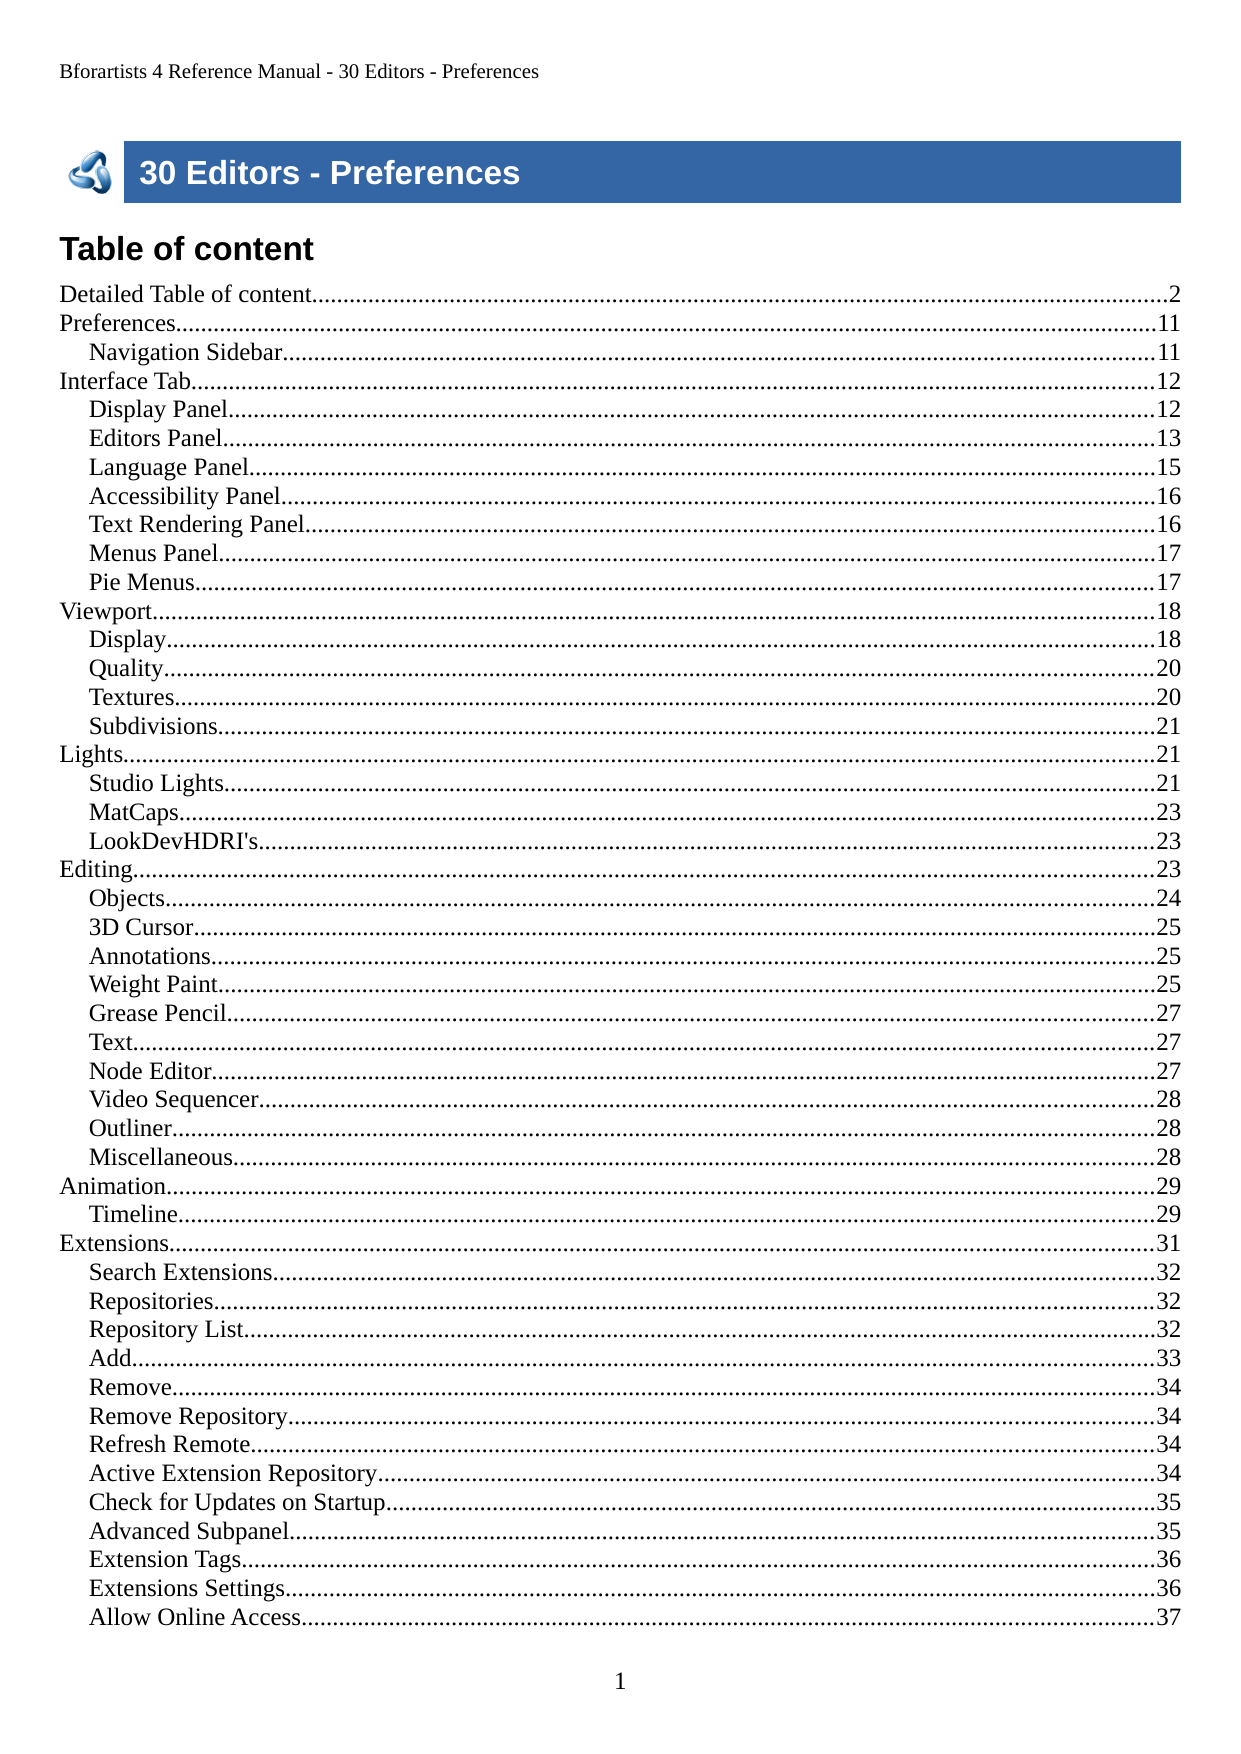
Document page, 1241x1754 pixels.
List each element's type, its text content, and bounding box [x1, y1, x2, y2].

text Lights 21 [59, 739, 1181, 768]
text Pie Menus 17 [88, 567, 1181, 596]
text Check for Updates on Startup 35 [88, 1487, 1181, 1516]
text Subdivisions 21 [88, 711, 1181, 739]
text Add 33 [88, 1343, 1181, 1372]
text LookDevHDRI's 23 [88, 826, 1181, 854]
text Extensions Settings 36 [88, 1573, 1181, 1602]
text Editors Panel 13 [88, 423, 1181, 452]
text Animation 29 [59, 1171, 1181, 1199]
text Text 27 [88, 1027, 1181, 1056]
text Language Panel 15 [88, 452, 1181, 481]
text Extensions 31 [59, 1228, 1181, 1257]
text Grease Pencil 27 [88, 998, 1181, 1027]
text Allow Online Access 37 [88, 1602, 1181, 1631]
text Detailed Table of content 2 [59, 279, 1181, 308]
text MatCaps 23 [88, 797, 1181, 826]
text Miscellaneous 28 [88, 1142, 1181, 1171]
text Text Rendering Panel 16 [88, 509, 1181, 538]
text Search Extensions 32 [88, 1257, 1181, 1286]
text Repository List 32 [88, 1314, 1181, 1343]
text Weight Paint 25 [88, 969, 1181, 998]
text Repositories 32 [88, 1286, 1181, 1314]
text 3D Cursor 25 [88, 912, 1181, 941]
text Display 18 [88, 624, 1181, 653]
text Node Editor 27 [88, 1056, 1181, 1084]
text Display Panel 12 [88, 394, 1181, 423]
table_header [59, 141, 124, 203]
text Preferences 11 [59, 308, 1181, 337]
text Remove 34 [88, 1372, 1181, 1401]
text Annotations 25 [88, 941, 1181, 969]
text Accessibility Panel 16 [88, 481, 1181, 509]
text Remove Repository 34 [88, 1401, 1181, 1429]
text Navigation Sidebar 11 [88, 337, 1181, 366]
text Textures 20 [88, 682, 1181, 711]
subtitle Table of content [59, 228, 1181, 267]
text Quality 20 [88, 653, 1181, 682]
text Extension Tags 36 [88, 1544, 1181, 1573]
text Video Sequencer 28 [88, 1084, 1181, 1113]
text Interface Tab 12 [59, 366, 1181, 394]
text Editing 23 [59, 854, 1181, 883]
text Studio Lights 21 [88, 768, 1181, 797]
text Menus Panel 17 [88, 538, 1181, 567]
text Timeline 29 [88, 1199, 1181, 1228]
text Advanced Subpanel 35 [88, 1516, 1181, 1544]
text Outliner 28 [88, 1113, 1181, 1142]
text Viewport 18 [59, 596, 1181, 624]
table_header 30 Editors - Preferences [124, 141, 1181, 203]
text Active Extension Repository 34 [88, 1458, 1181, 1487]
text Objects 24 [88, 883, 1181, 912]
text Refresh Remote 34 [88, 1429, 1181, 1458]
picture [65, 147, 114, 197]
